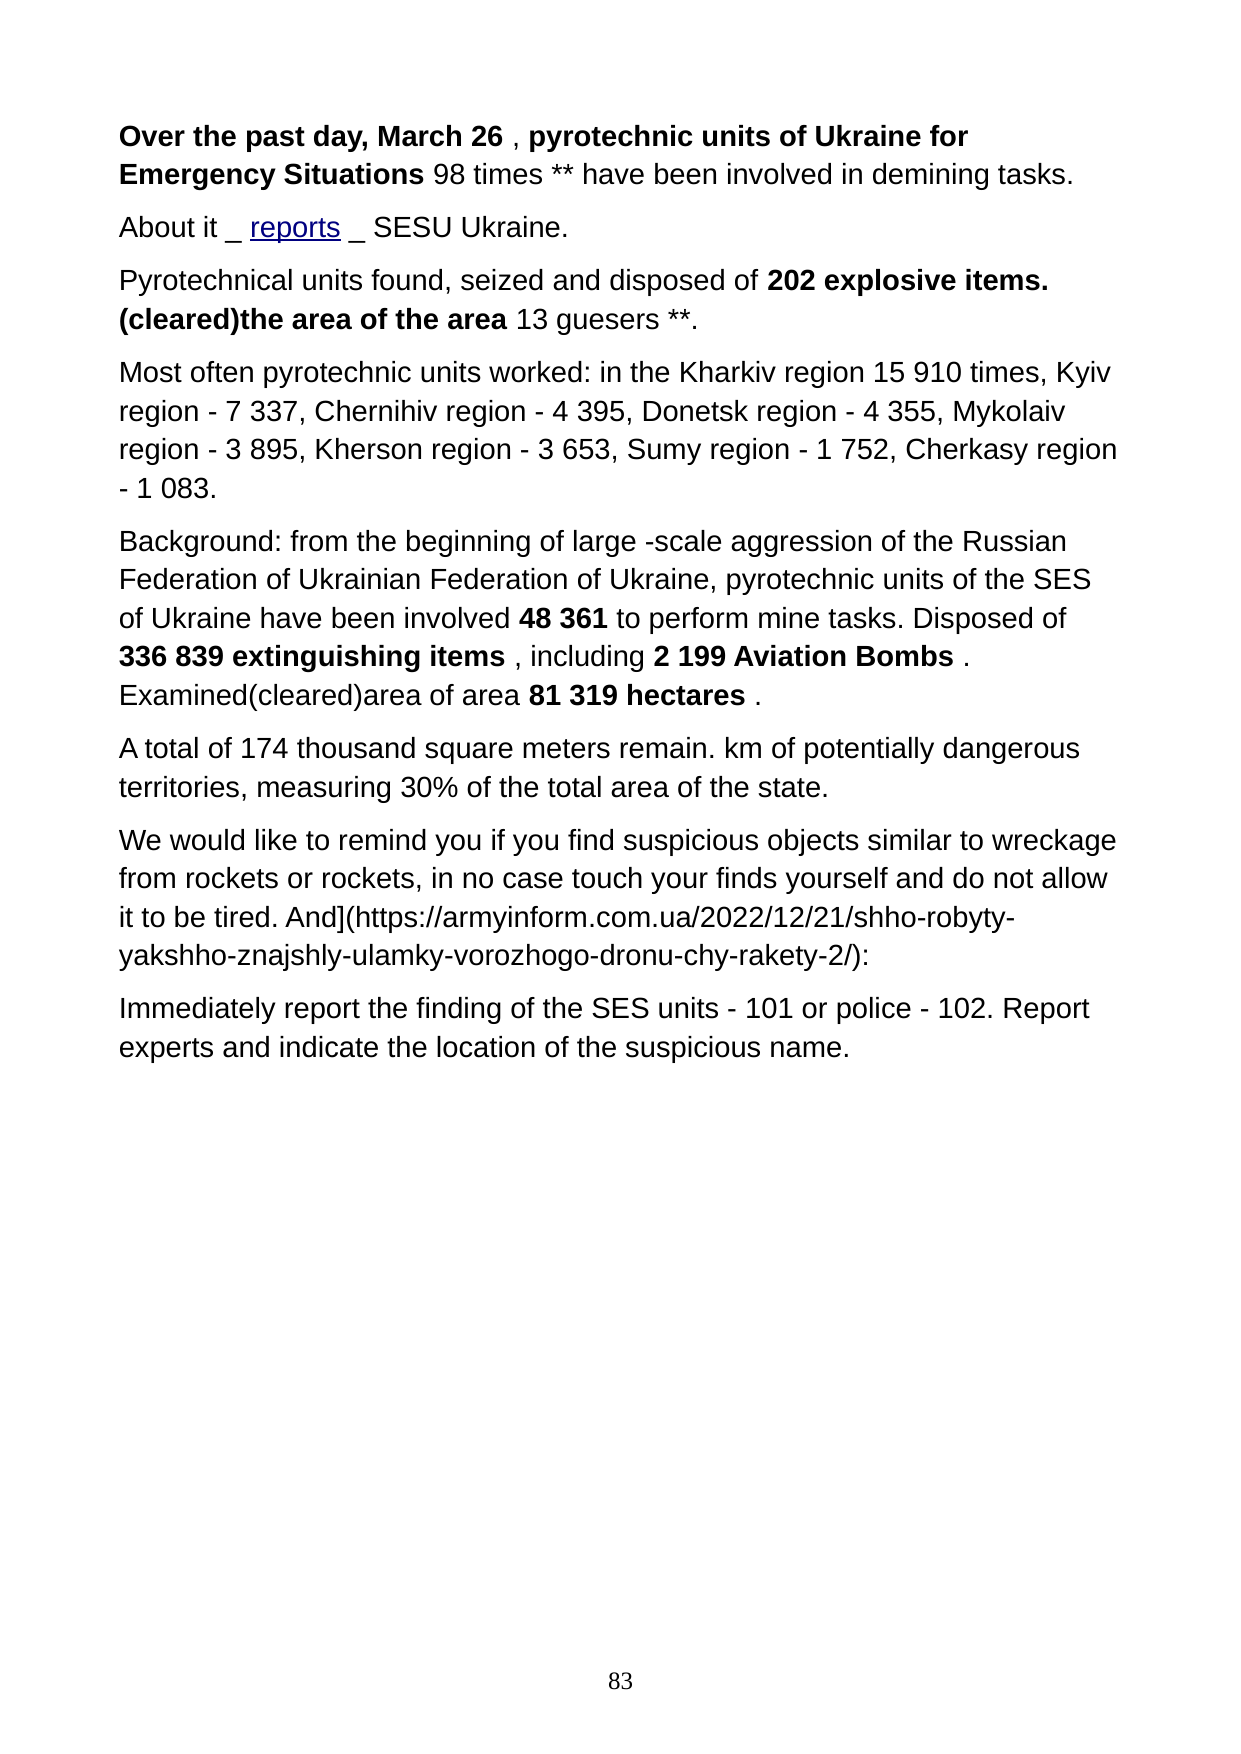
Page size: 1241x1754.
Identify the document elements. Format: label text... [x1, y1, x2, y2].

text Most often pyrotechnic units worked: in the Kharkiv region 15 910 times, Kyiv region - 7 337, Chernihiv region - 4 395, Donetsk region - 4 355, Mykolaiv region - 3 895, Kherson region - 3 653, Sumy region - 1 752, Cherkasy region - 1 083. [118, 355, 1122, 504]
text Immediately report the finding of the SES units - 101 or police - 102. Report experts and indicate the location of the suspicious name. [118, 991, 1122, 1063]
text Pyrotechnical units found, seized and disposed of 202 explosive items.(cleared)the area of the area 13 guesers **. [118, 263, 1122, 335]
text A total of 174 thousand square meters remain. km of potentially dangerous territories, measuring 30% of the total area of the state. [118, 731, 1122, 803]
text We would like to remind you if you find suspicious objects similar to wreckage from rockets or rockets, in no case touch your finds yourself and do not allow it to be tired. And](https://armyinform.com.ua/2022/12/21/shho-robyty-yakshho-znajshly-ulamky-vorozhogo-dronu-chy-rakety-2/): [118, 823, 1122, 972]
text About it _ reports _ SESU Ukraine. [118, 210, 1122, 244]
text Background: from the beginning of large -scale aggression of the Russian Federation of Ukrainian Federation of Ukraine, pyrotechnic units of the SES of Ukraine have been involved 48 361 to perform mine tasks. Disposed of 336 839 extinguishing items , including 2 199 Aviation Bombs . Examined(cleared)area of area 81 319 hectares . [118, 524, 1122, 711]
text Over the past day, March 26 , pyrotechnic units of Ukraine for Emergency Situations 98 times ** have been involved in demining tasks. [118, 118, 1122, 191]
